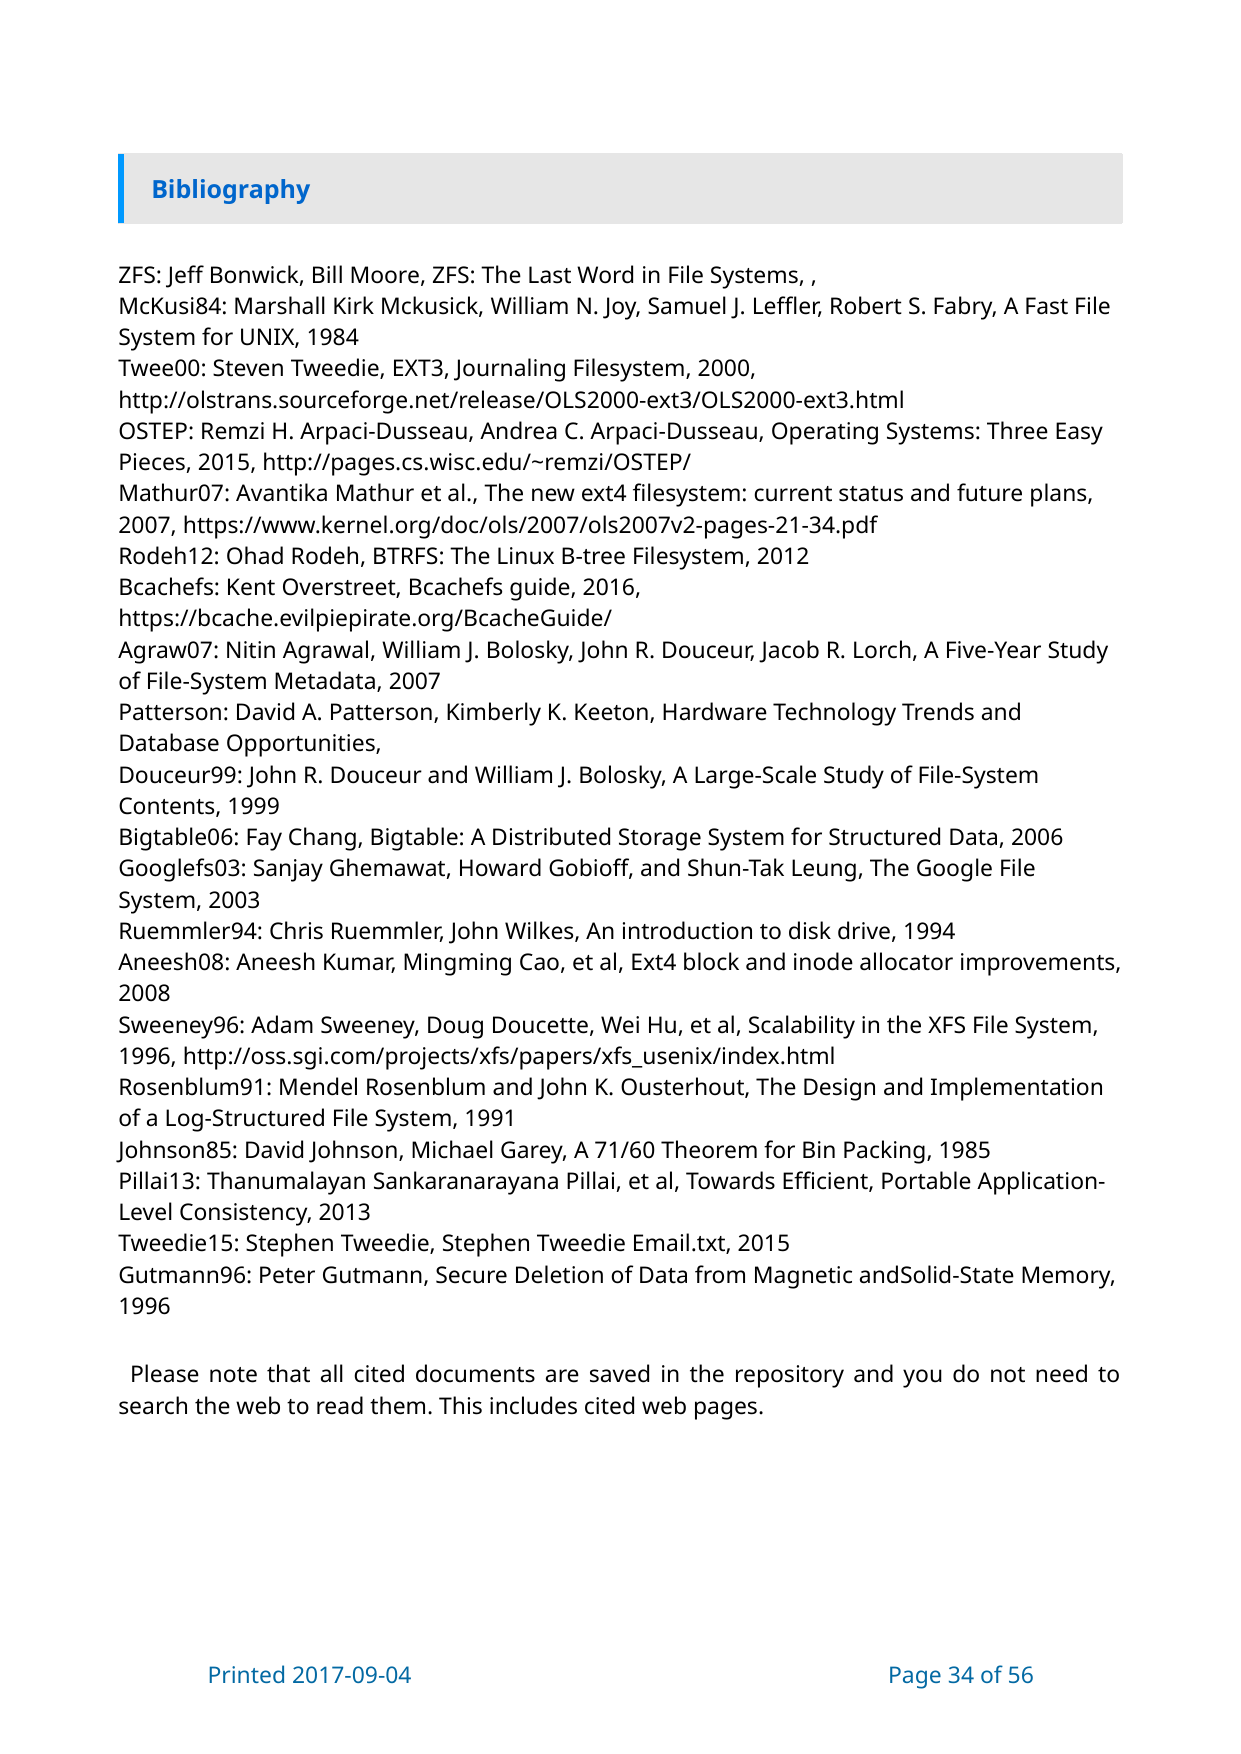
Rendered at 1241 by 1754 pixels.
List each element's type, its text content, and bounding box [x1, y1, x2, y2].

text Bigtable06: Fay Chang, Bigtable: A Distributed Storage System for Structured Data, 2006 [118, 821, 1122, 852]
text Googlefs03: Sanjay Ghemawat, Howard Gobioff, and Shun-Tak Leung, The Google File System, 2003 [118, 852, 1122, 915]
text Patterson: David A. Patterson, Kimberly K. Keeton, Hardware Technology Trends and Database Opportunities, [118, 696, 1122, 759]
subtitle Bibliography [124, 155, 1122, 223]
text Ruemmler94: Chris Ruemmler, John Wilkes, An introduction to disk drive, 1994 [118, 915, 1122, 946]
text Douceur99: John R. Douceur and William J. Bolosky, A Large-Scale Study of File-System Contents, 1999 [118, 759, 1122, 821]
text Pillai13: Thanumalayan Sankaranarayana Pillai, et al, Towards Efficient, Portable Application-Level Consistency, 2013 [118, 1165, 1122, 1227]
text Mathur07: Avantika Mathur et al., The new ext4 filesystem: current status and future plans, 2007, https://www.kernel.org/doc/ols/2007/ols2007v2-pages-21-34.pdf [118, 477, 1122, 540]
text ZFS: Jeff Bonwick, Bill Moore, ZFS: The Last Word in File Systems, , [118, 259, 1122, 290]
text Tweedie15: Stephen Tweedie, Stephen Tweedie Email.txt, 2015 [118, 1227, 1122, 1259]
text Bcachefs: Kent Overstreet, Bcachefs guide, 2016, https://bcache.evilpiepirate.org/BcacheGuide/ [118, 571, 1122, 634]
text OSTEP: Remzi H. Arpaci-Dusseau, Andrea C. Arpaci-Dusseau, Operating Systems: Three Easy Pieces, 2015, http://pages.cs.wisc.edu/~remzi/OSTEP/ [118, 415, 1122, 477]
text Please note that all cited documents are saved in the repository and you do not need to search the web to read them. This includes cited web pages. [118, 1358, 1122, 1421]
text Sweeney96: Adam Sweeney, Doug Doucette, Wei Hu, et al, Scalability in the XFS File System, 1996, http://oss.sgi.com/projects/xfs/papers/xfs_usenix/index.html [118, 1009, 1122, 1071]
text McKusi84: Marshall Kirk Mckusick, William N. Joy, Samuel J. Leffler, Robert S. Fabry, A Fast File System for UNIX, 1984 [118, 290, 1122, 352]
text Rosenblum91: Mendel Rosenblum and John K. Ousterhout, The Design and Implementation of a Log-Structured File System, 1991 [118, 1071, 1122, 1134]
text Agraw07: Nitin Agrawal, William J. Bolosky, John R. Douceur, Jacob R. Lorch, A Five-Year Study of File-System Metadata, 2007 [118, 634, 1122, 696]
text Rodeh12: Ohad Rodeh, BTRFS: The Linux B-tree Filesystem, 2012 [118, 540, 1122, 571]
text Johnson85: David Johnson, Michael Garey, A 71/60 Theorem for Bin Packing, 1985 [118, 1134, 1122, 1165]
text Gutmann96: Peter Gutmann, Secure Deletion of Data from Magnetic andSolid-State Memory, 1996 [118, 1259, 1122, 1321]
text Aneesh08: Aneesh Kumar, Mingming Cao, et al, Ext4 block and inode allocator improvements, 2008 [118, 946, 1122, 1009]
text Twee00: Steven Tweedie, EXT3, Journaling Filesystem, 2000, http://olstrans.sourceforge.net/release/OLS2000-ext3/OLS2000-ext3.html [118, 352, 1122, 415]
